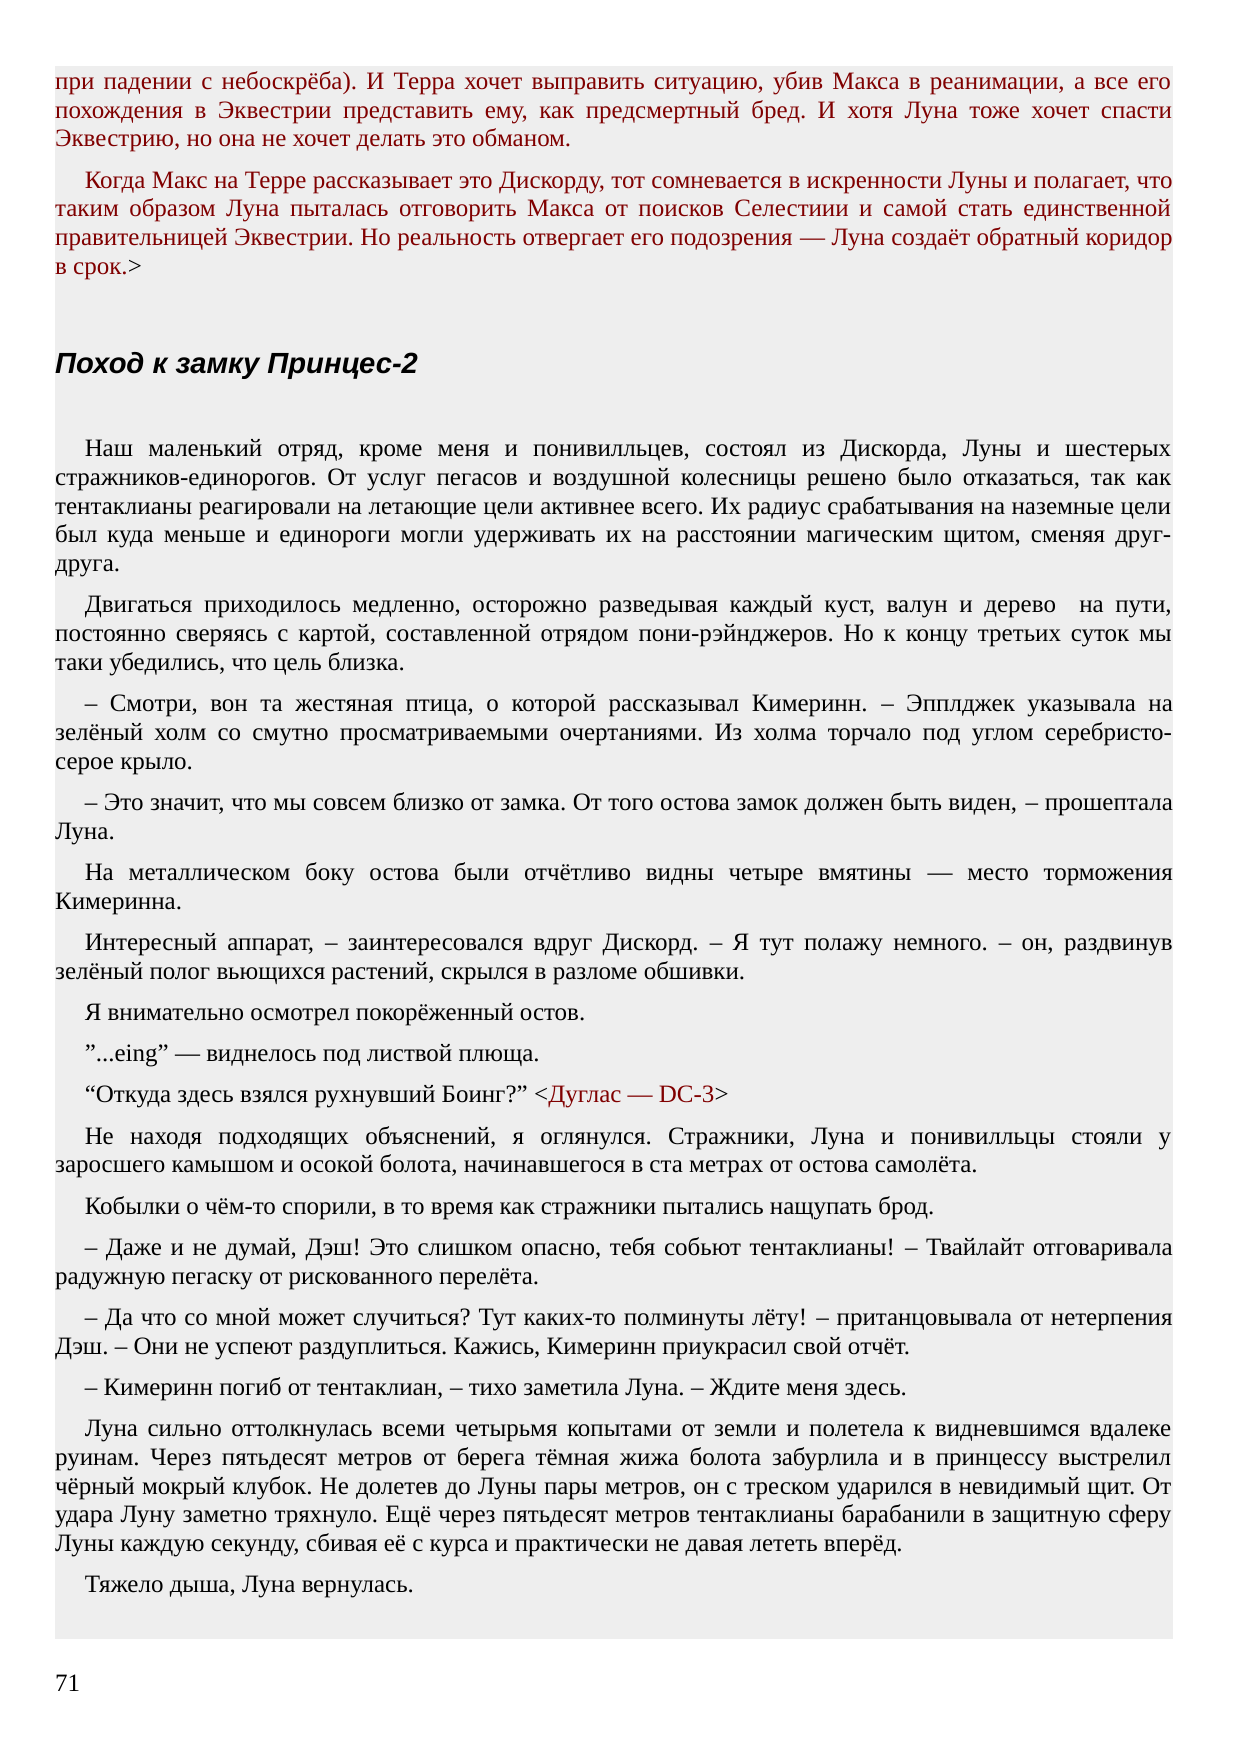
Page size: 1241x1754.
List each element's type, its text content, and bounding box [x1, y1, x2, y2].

text ”...eing” — виднелось под листвой плюща. [55, 1038, 1173, 1067]
text Наш маленький отряд, кроме меня и понивилльцев, состоял из Дискорда, Луны и шестерых стражников-единорогов. От услуг пегасов и воздушной колесницы решено было отказаться, так как тентаклианы реагировали на летающие цели активнее всего. Их радиус срабатывания на наземные цели был куда меньше и единороги могли удерживать их на расстоянии магическим щитом, сменяя друг-друга. [55, 433, 1173, 577]
text – Да что со мной может случиться? Тут каких-то полминуты лёту! – пританцовывала от нетерпения Дэш. – Они не успеют раздуплиться. Кажись, Кимеринн приукрасил свой отчёт. [55, 1302, 1173, 1359]
text Двигаться приходилось медленно, осторожно разведывая каждый куст, валун и дерево на пути, постоянно сверяясь с картой, составленной отрядом пони-рэйнджеров. Но к концу третьих суток мы таки убедились, что цель близка. [55, 589, 1173, 676]
text – Это значит, что мы совсем близко от замка. От того остова замок должен быть виден, – прошептала Луна. [55, 787, 1173, 844]
text Луна сильно оттолкнулась всеми четырьмя копытами от земли и полетела к видневшимся вдалеке руинам. Через пятьдесят метров от берега тёмная жижа болота забурлила и в принцессу выстрелил чёрный мокрый клубок. Не долетев до Луны пары метров, он с треском ударился в невидимый щит. От удара Луну заметно тряхнуло. Ещё через пятьдесят метров тентаклианы барабанили в защитную сферу Луны каждую секунду, сбивая её с курса и практически не давая лететь вперёд. [55, 1413, 1173, 1557]
text Я внимательно осмотрел покорёженный остов. [55, 997, 1173, 1026]
text На металлическом боку остова были отчётливо видны четыре вмятины — место торможения Кимеринна. [55, 857, 1173, 914]
subtitle Поход к замку Принцес-2 [55, 346, 1173, 379]
text – Кимеринн погиб от тентаклиан, – тихо заметила Луна. – Ждите меня здесь. [55, 1372, 1173, 1401]
text Тяжело дыша, Луна вернулась. [55, 1569, 1173, 1598]
text – Даже и не думай, Дэш! Это слишком опасно, тебя собьют тентаклианы! – Твайлайт отговаривала радужную пегаску от рискованного перелёта. [55, 1232, 1173, 1289]
text Интересный аппарат, – заинтересовался вдруг Дискорд. – Я тут полажу немного. – он, раздвинув зелёный полог вьющихся растений, скрылся в разломе обшивки. [55, 927, 1173, 984]
text “Откуда здесь взялся рухнувший Боинг?” <Дуглас — DC-3> [55, 1079, 1173, 1108]
text Когда Макс на Терре рассказывает это Дискорду, тот сомневается в искренности Луны и полагает, что таким образом Луна пыталась отговорить Макса от поисков Селестиии и самой стать единственной правительницей Эквестрии. Но реальность отвергает его подозрения — Луна создаёт обратный коридор в срок.> [55, 165, 1173, 280]
text при падении с небоскрёба). И Терра хочет выправить ситуацию, убив Макса в реанимации, а все его похождения в Эквестрии представить ему, как предсмертный бред. И хотя Луна тоже хочет спасти Эквестрию, но она не хочет делать это обманом. [55, 66, 1173, 152]
text Кобылки о чём-то спорили, в то время как стражники пытались нащупать брод. [55, 1191, 1173, 1219]
text Не находя подходящих объяснений, я оглянулся. Стражники, Луна и понивилльцы стояли у заросшего камышом и осокой болота, начинавшегося в ста метрах от остова самолёта. [55, 1121, 1173, 1178]
text – Смотри, вон та жестяная птица, о которой рассказывал Кимеринн. – Эпплджек указывала на зелёный холм со смутно просматриваемыми очертаниями. Из холма торчало под углом серебристо-серое крыло. [55, 688, 1173, 774]
